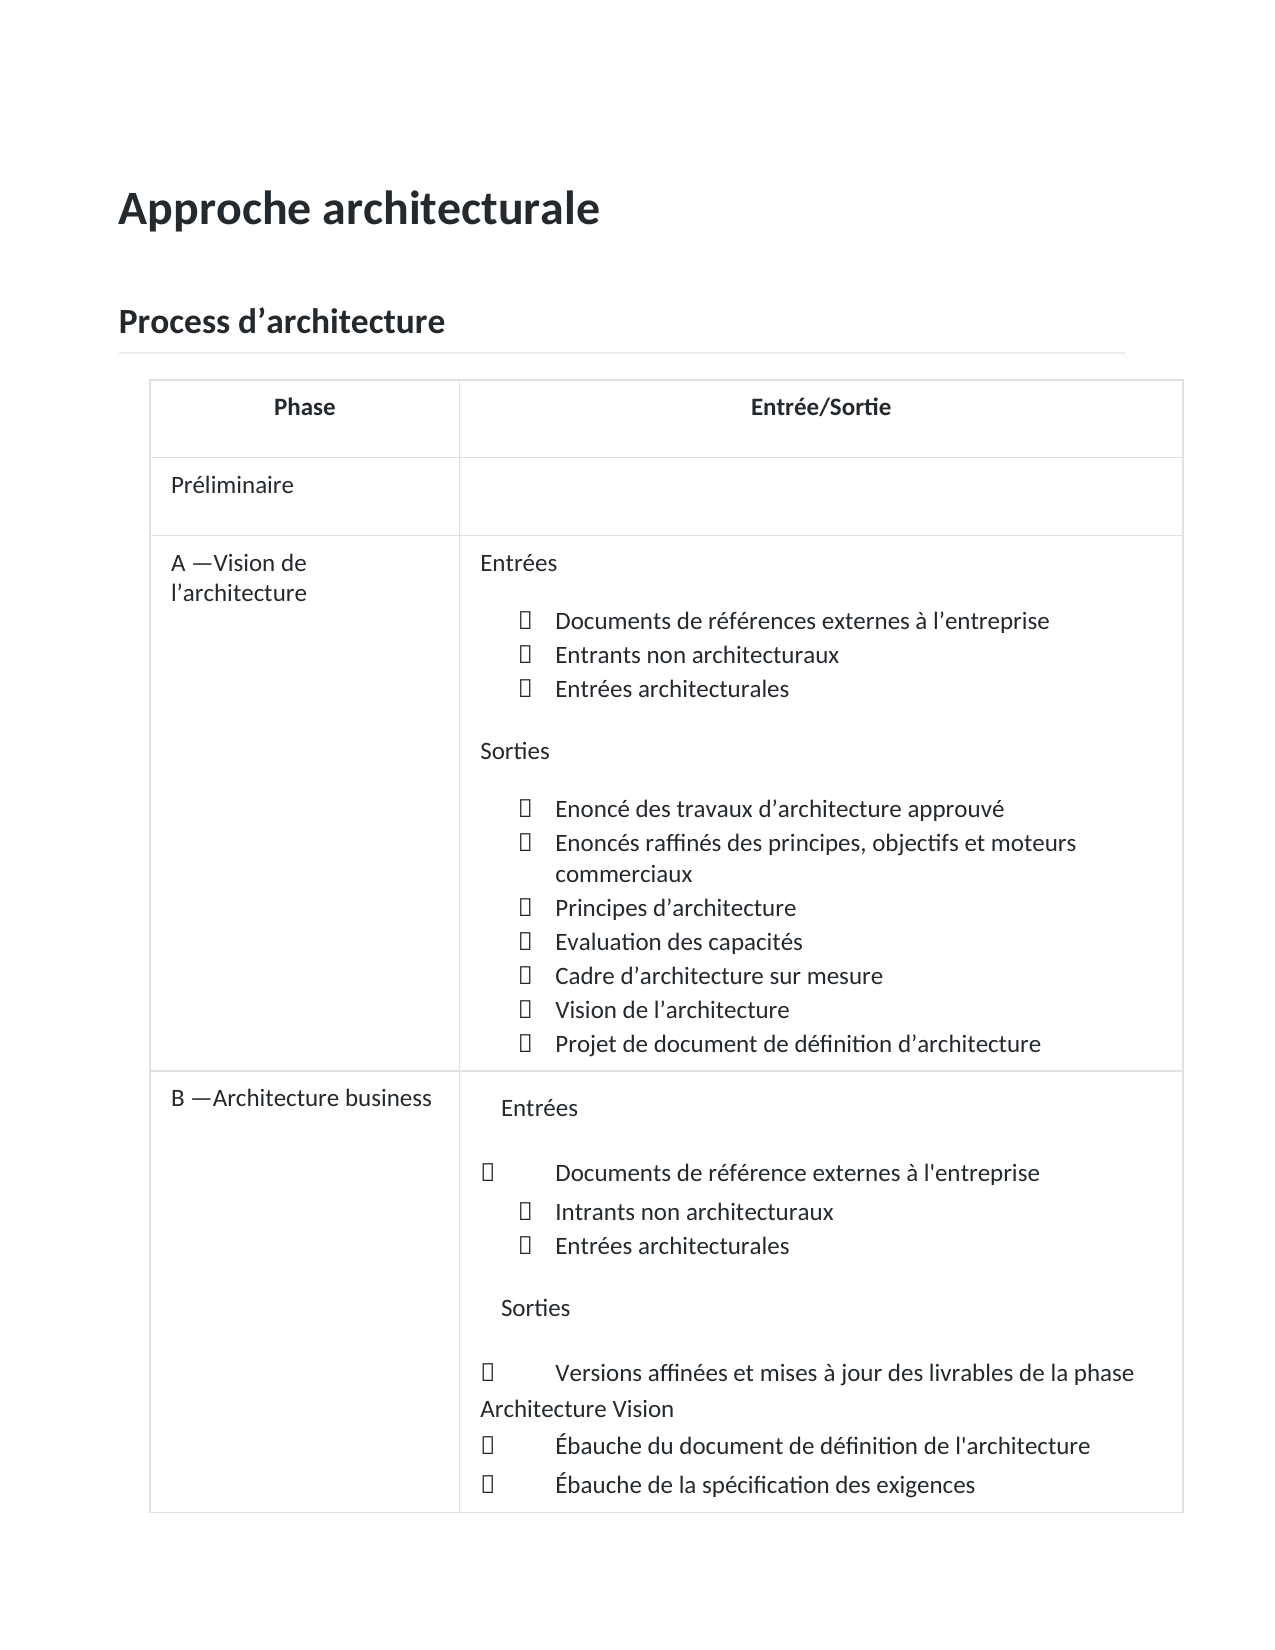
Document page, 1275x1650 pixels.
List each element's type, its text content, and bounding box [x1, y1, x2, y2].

table_cell B —Architecture business [151, 1072, 459, 1511]
table_cell [460, 458, 1182, 535]
table_cell Préliminaire [151, 458, 459, 535]
subtitle Process d’architecture [119, 299, 1125, 352]
table_cell Entrées Documents de référence externes à l'entreprise Intrants non architecturaux Entrées architecturales Sorties Versions affinées et mises à jour des livrables de la phase Architecture Vision Ébauche du document de définition de l'architecture Ébauche de la spécification des exigences [460, 1072, 1182, 1511]
table_header Entrée/Sortie [460, 381, 1182, 457]
table_header Phase [151, 381, 459, 457]
subtitle Approche architecturale [119, 178, 1125, 236]
table_cell Entrées Documents de références externes à l’entreprise Entrants non architecturaux Entrées architecturales Sorties Enoncé des travaux d’architecture approuvé Enoncés raffinés des principes, objectifs et moteurs commerciaux Principes d’architecture Evaluation des capacités Cadre d’architecture sur mesure Vision de l’architecture Projet de document de définition d’architecture [460, 536, 1182, 1070]
table_cell A —Vision de l’architecture [151, 536, 459, 1070]
